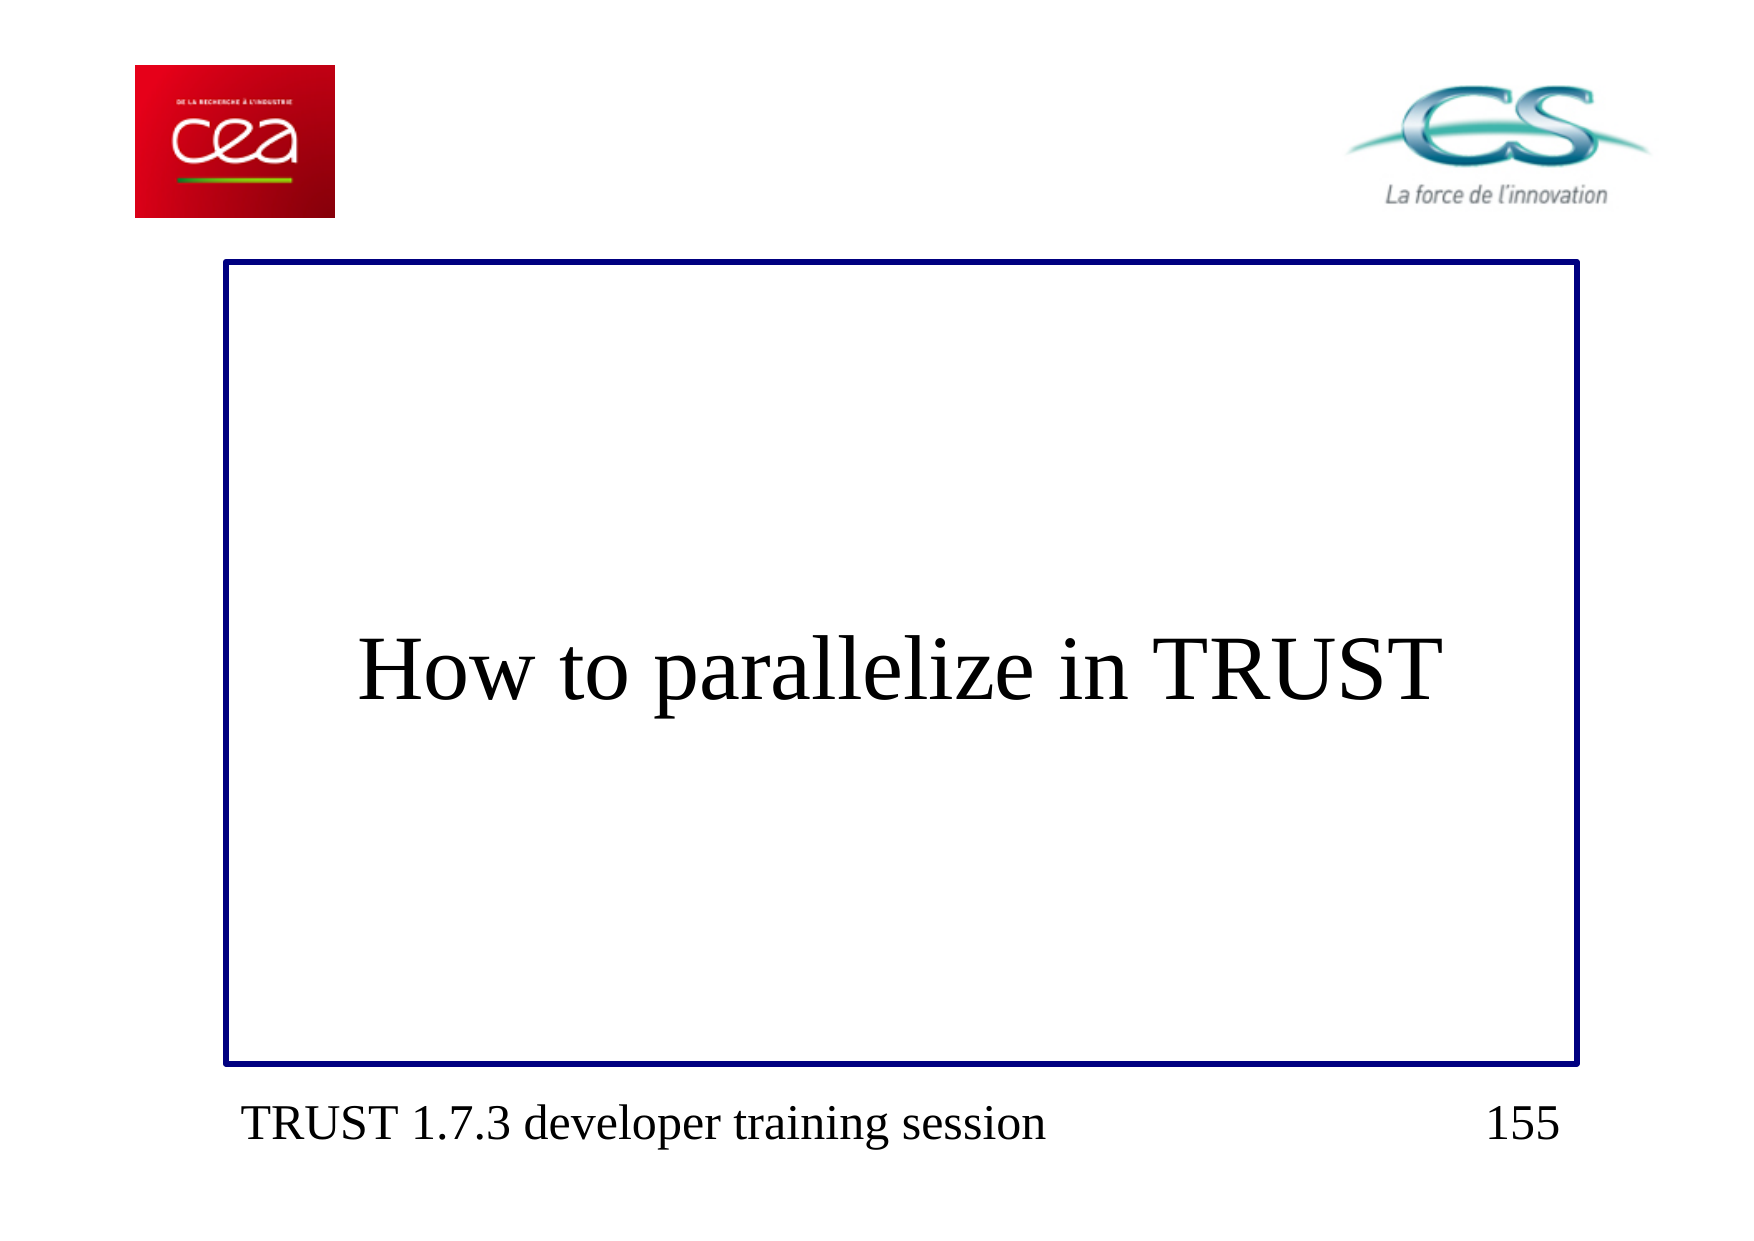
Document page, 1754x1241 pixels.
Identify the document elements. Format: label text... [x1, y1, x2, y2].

picture [135, 65, 335, 218]
picture [1340, 73, 1662, 218]
title How to parallelize in TRUST [225, 261, 1577, 1064]
